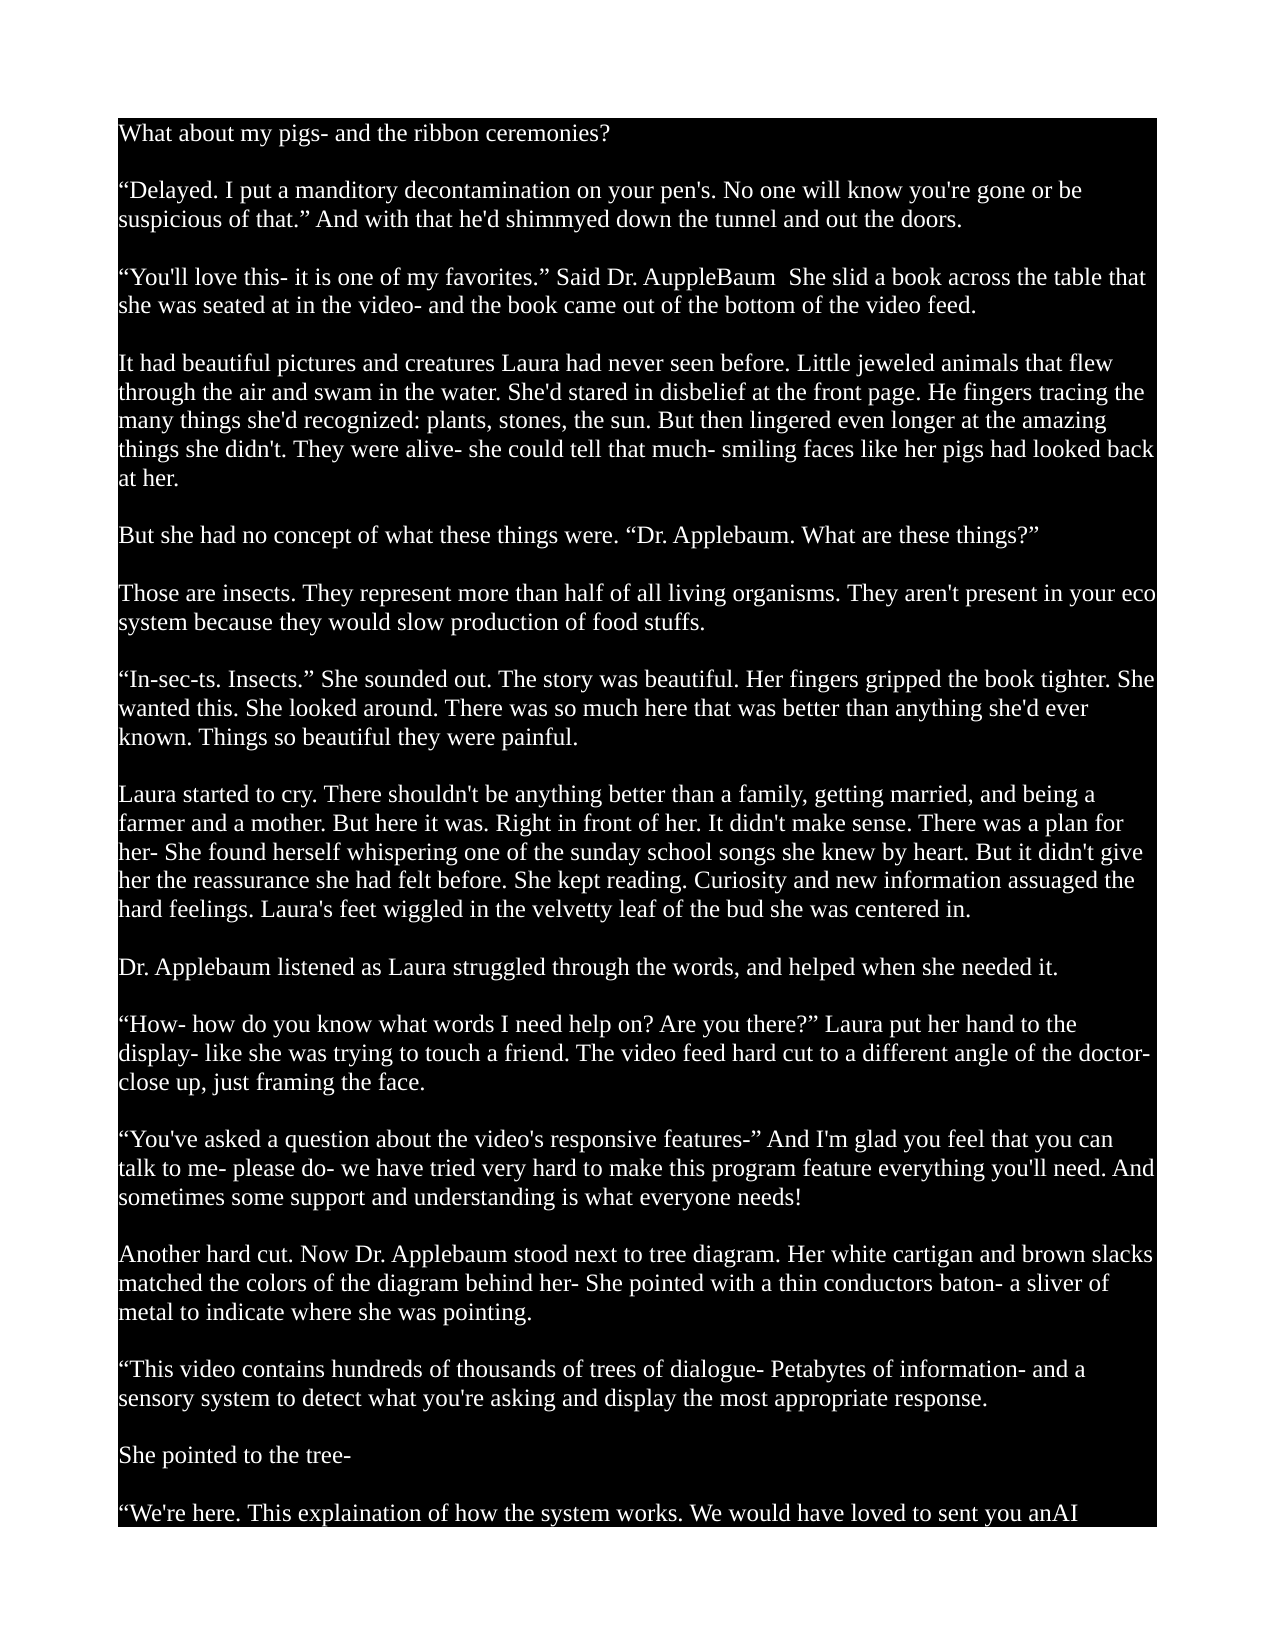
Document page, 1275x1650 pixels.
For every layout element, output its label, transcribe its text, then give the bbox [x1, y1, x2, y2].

text But she had no concept of what these things were. “Dr. Applebaum. What are these things?” Those are insects. They represent more than half of all living organisms. They aren't present in your eco system because they would slow production of food stuffs. [118, 521, 1157, 636]
text What about my pigs- and the ribbon ceremonies? “Delayed. I put a manditory decontamination on your pen's. No one will know you're gone or be suspicious of that.” And with that he'd shimmyed down the tunnel and out the doors. [118, 118, 1157, 233]
text “In-sec-ts. Insects.” She sounded out. The story was beautiful. Her fingers gripped the book tighter. She wanted this. She looked around. There was so much here that was better than anything she'd ever known. Things so beautiful they were painful. Laura started to cry. There shouldn't be anything better than a family, getting married, and being a farmer and a mother. But here it was. Right in front of her. It didn't make sense. There was a plan for her- She found herself whispering one of the sunday school songs she knew by heart. But it didn't give her the reassurance she had felt before. She kept reading. Curiosity and new information assuaged the hard feelings. Laura's feet wiggled in the velvetty leaf of the bud she was centered in. Dr. Applebaum listened as Laura struggled through the words, and helped when she needed it. “How- how do you know what words I need help on? Are you there?” Laura put her hand to the display- like she was trying to touch a friend. The video feed hard cut to a different angle of the doctor- close up, just framing the face. “You've asked a question about the video's responsive features-” And I'm glad you feel that you can talk to me- please do- we have tried very hard to make this program feature everything you'll need. And sometimes some support and understanding is what everyone needs! [118, 664, 1157, 1211]
text “You'll love this- it is one of my favorites.” Said Dr. AuppleBaum She slid a book across the table that she was seated at in the video- and the book came out of the bottom of the video feed. It had beautiful pictures and creatures Laura had never seen before. Little jeweled animals that flew through the air and swam in the water. She'd stared in disbelief at the front page. He fingers tracing the many things she'd recognized: plants, stones, the sun. But then lingered even longer at the amazing things she didn't. They were alive- she could tell that much- smiling faces like her pigs had looked back at her. [118, 262, 1157, 521]
text Another hard cut. Now Dr. Applebaum stood next to tree diagram. Her white cartigan and brown slacks matched the colors of the diagram behind her- She pointed with a thin conductors baton- a sliver of metal to indicate where she was pointing. “This video contains hundreds of thousands of trees of dialogue- Petabytes of information- and a sensory system to detect what you're asking and display the most appropriate response. She pointed to the tree- “We're here. This explaination of how the system works. We would have loved to sent you anAI [118, 1239, 1157, 1527]
